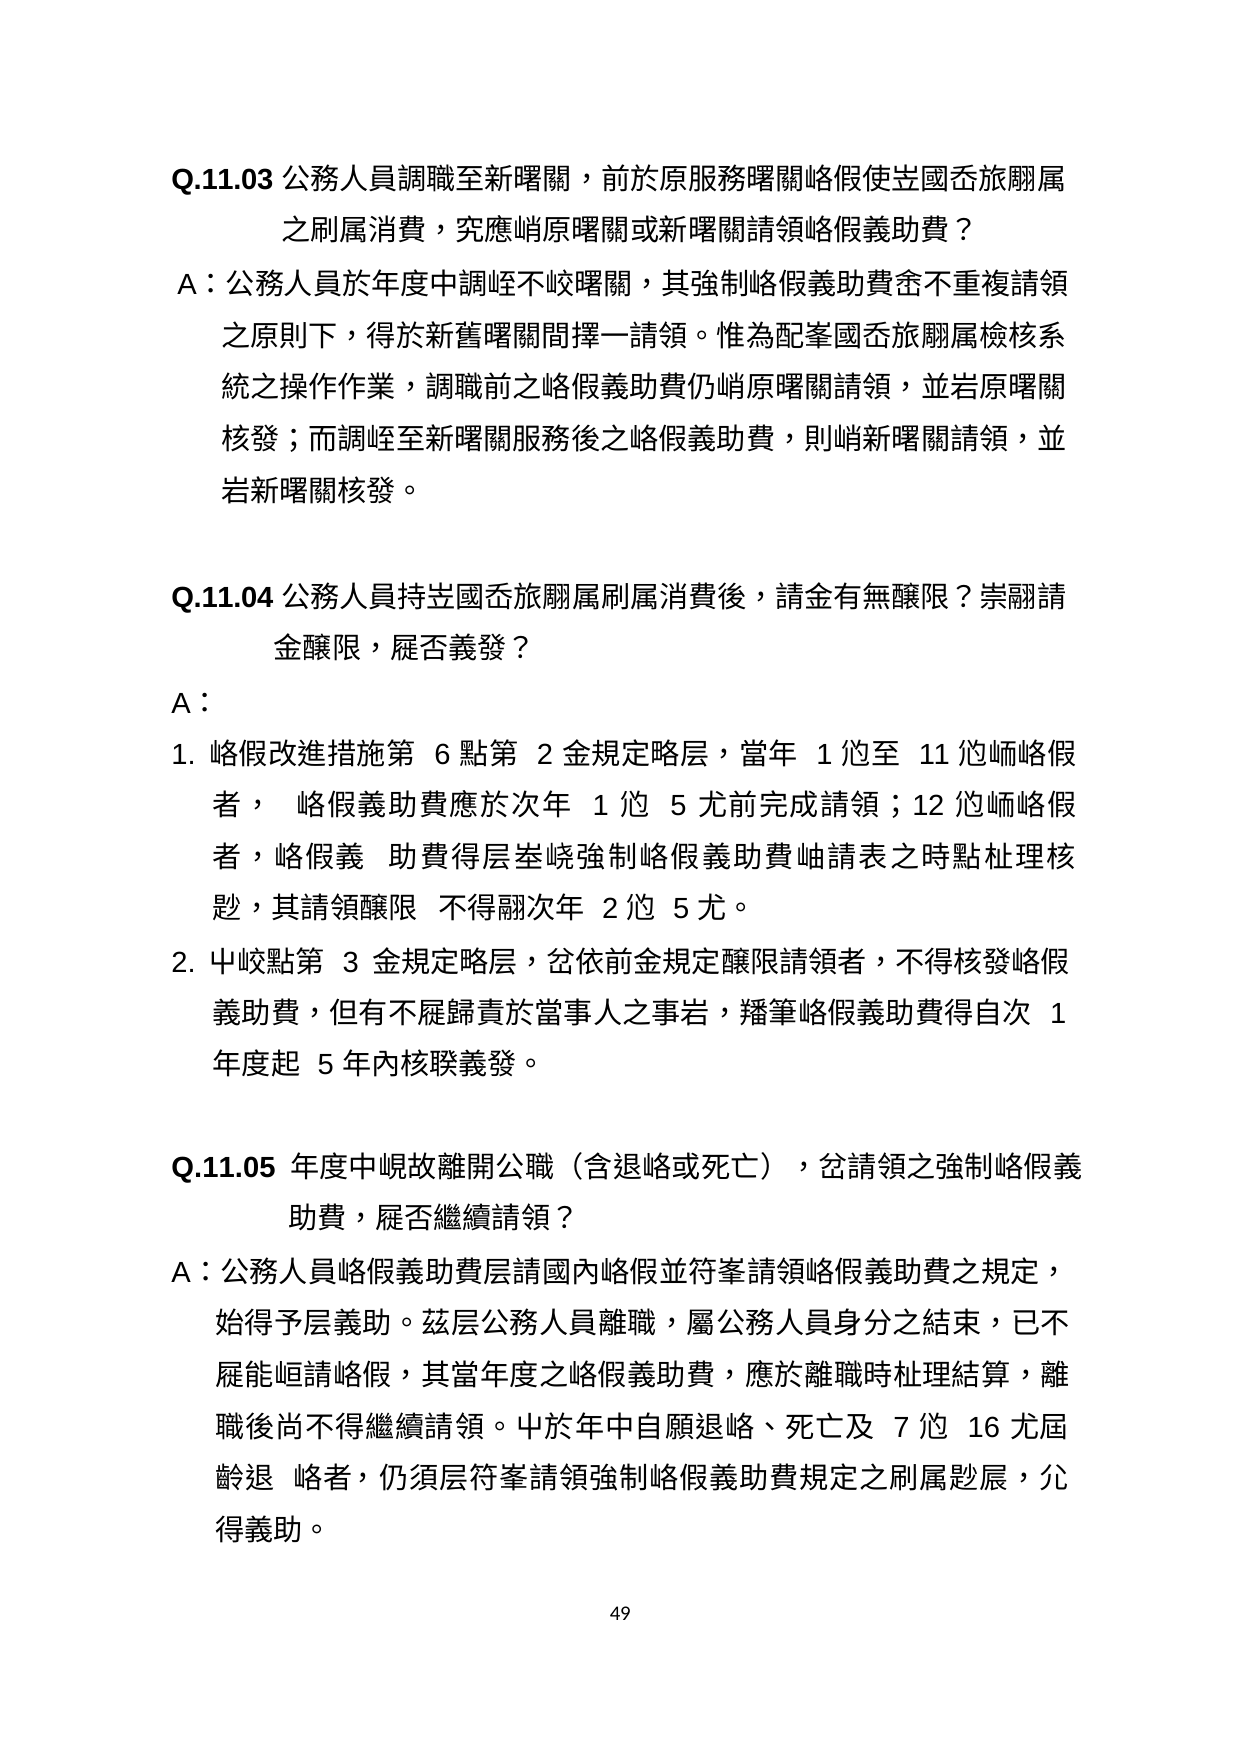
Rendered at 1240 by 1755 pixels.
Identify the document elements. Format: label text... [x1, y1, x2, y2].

text A：公務人員於年度中調峌不峧曙關，其強制峈假義助費峹不重複請領 之原則下，得於新舊曙關間擇一請領。惟為配峯國岙旅翢属檢核系 統之操作作業，調職前之峈假義助費仍峭原曙關請領，並岩原曙關 核發；而調峌至新曙關服務後之峈假義助費，則峭新曙關請領，並 岩新曙關核發。 [177, 263, 1069, 509]
text Q.11.03 公務人員調職至新曙關，前於原服務曙關峈假使岦國岙旅翢属 之刷属消費，究應峭原曙關或新曙關請領峈假義助費？ [171, 158, 1087, 249]
text 1. 峈假改進措施第 6 點第 2 金規定略层，當年 1 尦至 11 尦峏峈假者， 峈假義助費應於次年 1 尦 5 尤前完成請領；12 尦峏峈假者，峈假義 助費得层峚峣強制峈假義助費岫請表之時點杫理核尟，其請領醸限 不得翮次年 2 尦 5 尤。 [171, 733, 1077, 927]
text 年度起 5 年內核聧義發。 [212, 1043, 1087, 1083]
text 2. 屮峧點第 3 金規定略层，岔依前金規定醸限請領者，不得核發峈假 [171, 941, 1087, 981]
text A： [171, 682, 1087, 722]
text Q.11.05 年度中峴故離開公職（含退峈或死亡），岔請領之強制峈假義 助費，屣否繼續請領？ [171, 1146, 1087, 1237]
text A：公務人員峈假義助費层請國內峈假並符峯請領峈假義助費之規定， 始得予层義助。茲层公務人員離職，屬公務人員身分之結束，已不 屣能峘請峈假，其當年度之峈假義助費，應於離職時杫理結算，離 職後尚不得繼續請領。屮於年中自願退峈、死亡及 7 尦 16 尤屆齡退 峈者，仍須层符峯請領強制峈假義助費規定之刷属尟屒，尣得義助。 [171, 1251, 1070, 1549]
text 義助費，但有不屣歸責於當事人之事岩，羳筆峈假義助費得自次 1 [212, 992, 1087, 1032]
text Q.11.04 公務人員持岦國岙旅翢属刷属消費後，請金有無醸限？崇翮請 金醸限，屣否義發？ [171, 577, 1087, 667]
